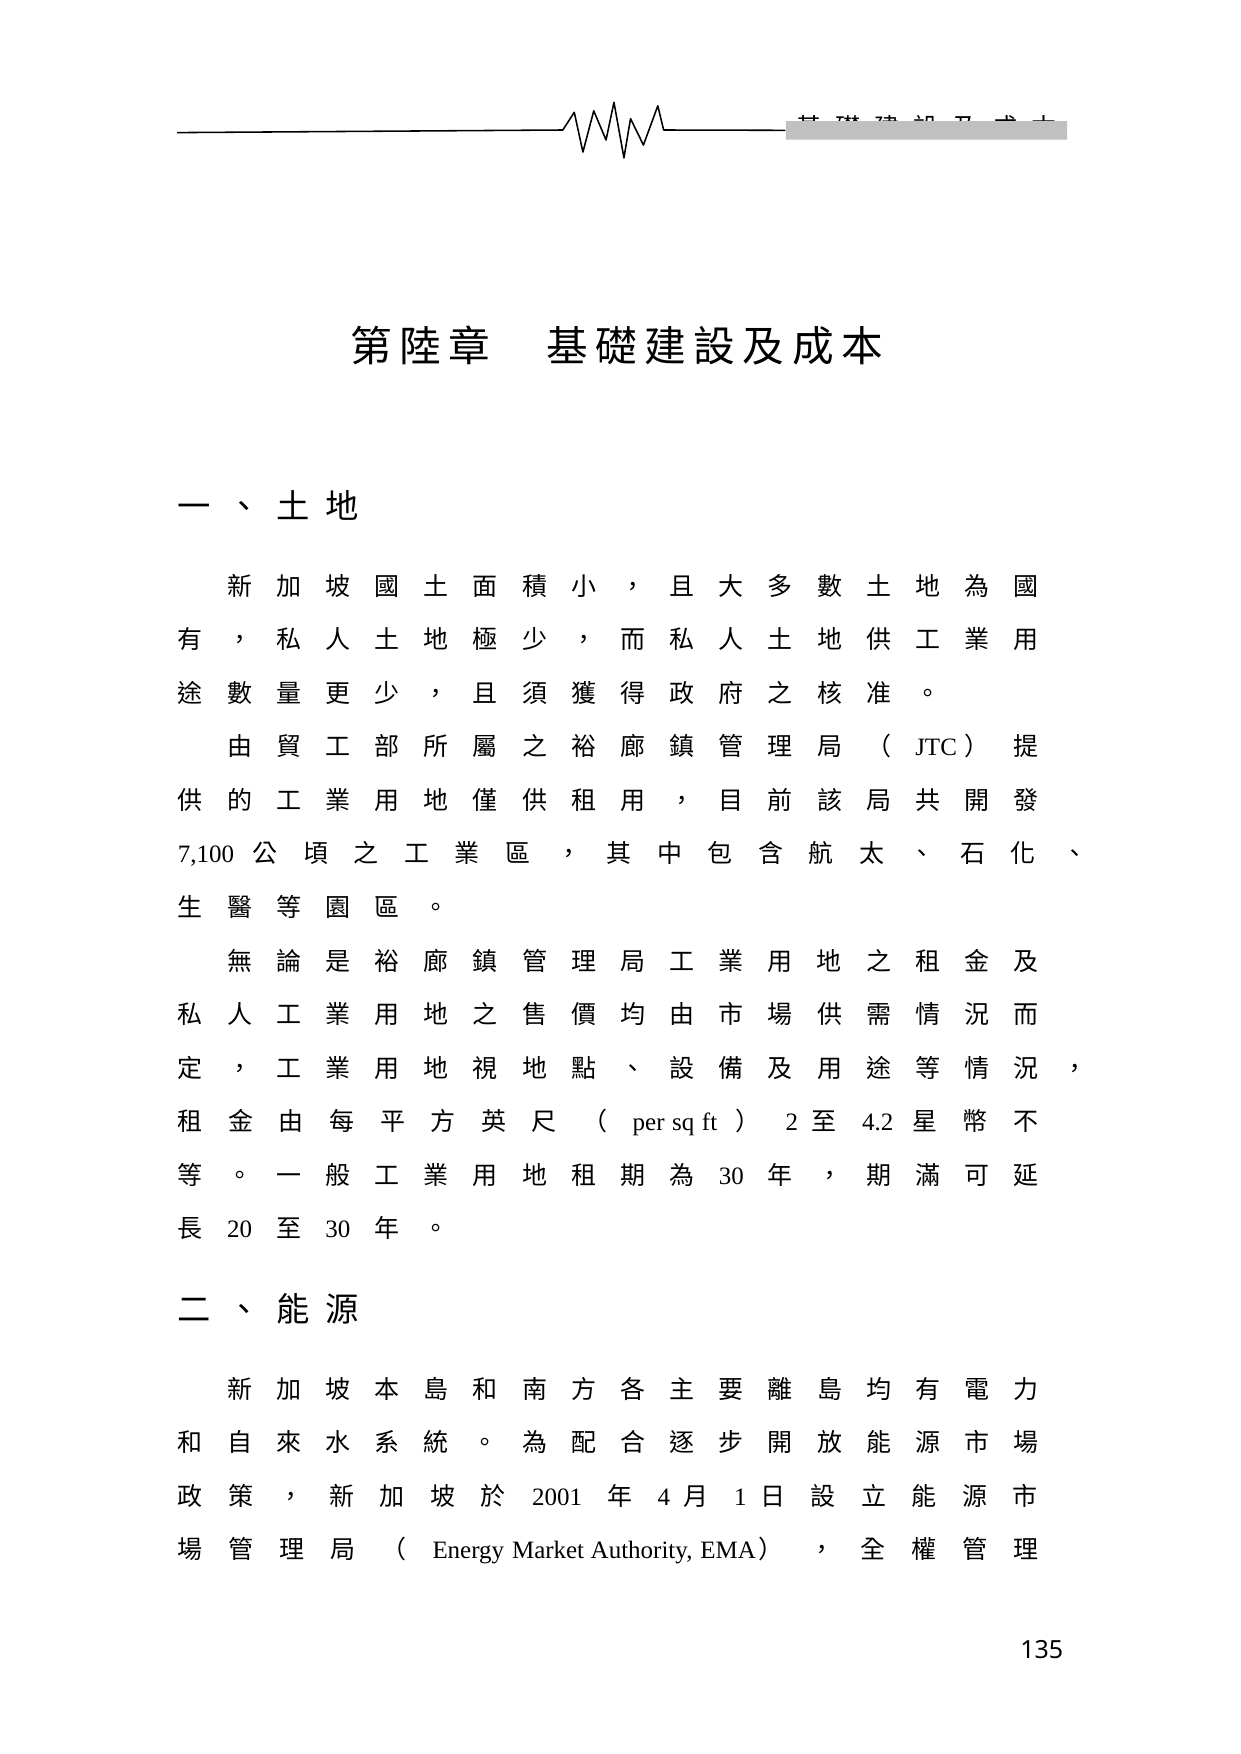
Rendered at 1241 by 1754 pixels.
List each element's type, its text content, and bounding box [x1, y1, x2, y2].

text 第陸章 基礎建設及成本 [178, 290, 1063, 397]
text 新加坡本島和南方各主要離島均有電力和自來水系統。為配合逐步開放能源市場政策，新加坡於2001年4月1日設立能源市場管理局（Energy Market Authority, EMA），全權管理 [178, 1361, 1063, 1575]
text 無論是裕廊鎮管理局工業用地之租金及私人工業用地之售價均由市場供需情況而定，工業用地視地點、設備及用途等情況，租金由每平方英尺（per sq ft）2至4.2星幣不等。一般工業用地租期為30年，期滿可延長20至30年。 [178, 932, 1063, 1253]
text 一、土地 [178, 477, 1063, 531]
text 二、能源 [178, 1280, 1063, 1334]
text 新加坡國土面積小，且大多數土地為國有，私人土地極少，而私人土地供工業用途數量更少，且須獲得政府之核准。 [178, 557, 1063, 718]
text 由貿工部所屬之裕廊鎮管理局（JTC）提供的工業用地僅供租用，目前該局共開發7,100公頃之工業區，其中包含航太、石化、生醫等園區。 [178, 718, 1063, 932]
